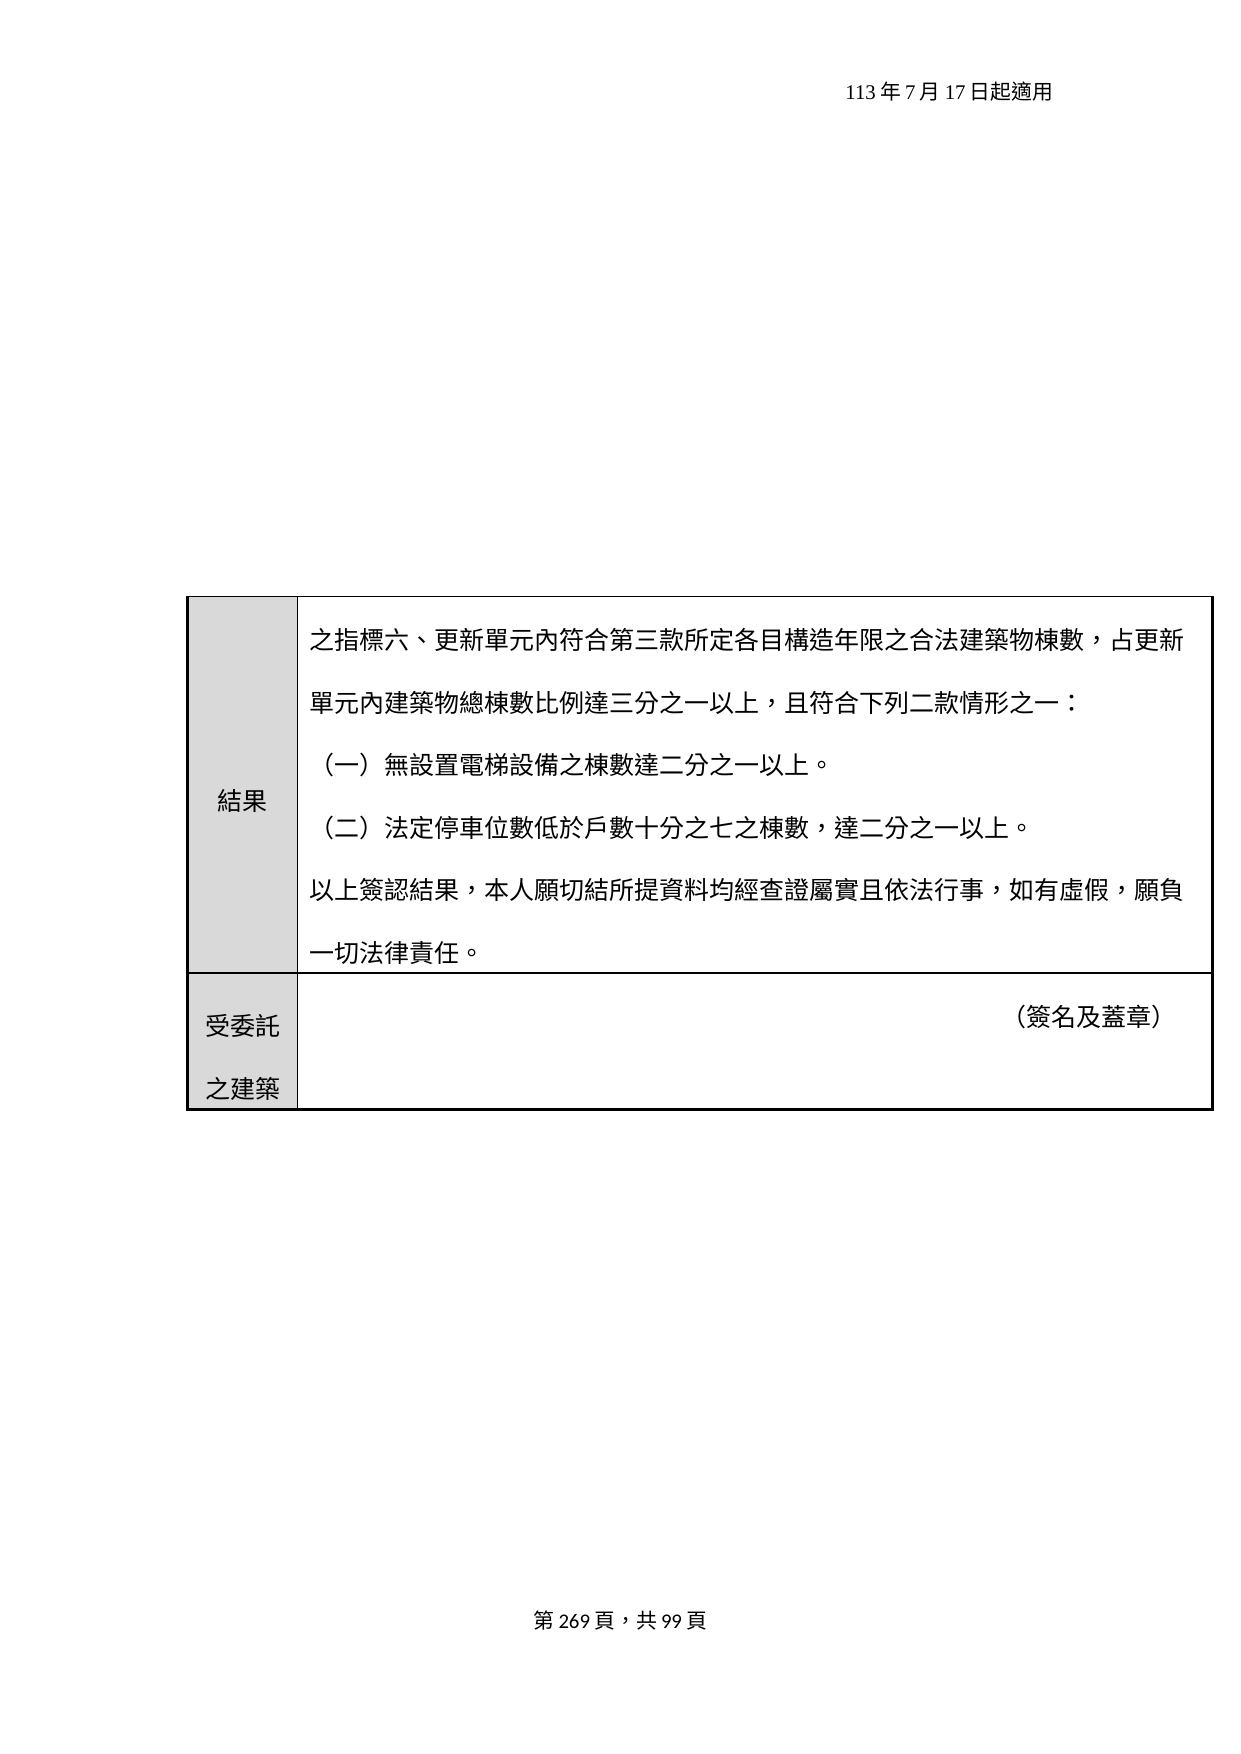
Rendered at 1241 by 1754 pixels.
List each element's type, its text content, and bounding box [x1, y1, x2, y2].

table_cell 之指標六、更新單元內符合第三款所定各目構造年限之合法建築物棟數，占更新單元內建築物總棟數比例達三分之一以上，且符合下列二款情形之一： （一）無設置電梯設備之棟數達二分之一以上。 （二）法定停車位數低於戶數十分之七之棟數，達二分之一以上。 以上簽認結果，本人願切結所提資料均經查證屬實且依法行事，如有虛假，願負一切法律責任。 [298, 597, 1211, 972]
table_cell 結果 [189, 597, 297, 972]
table_cell 受委託之建築 [189, 974, 297, 1108]
table_cell （簽名及蓋章） [298, 974, 1211, 1108]
